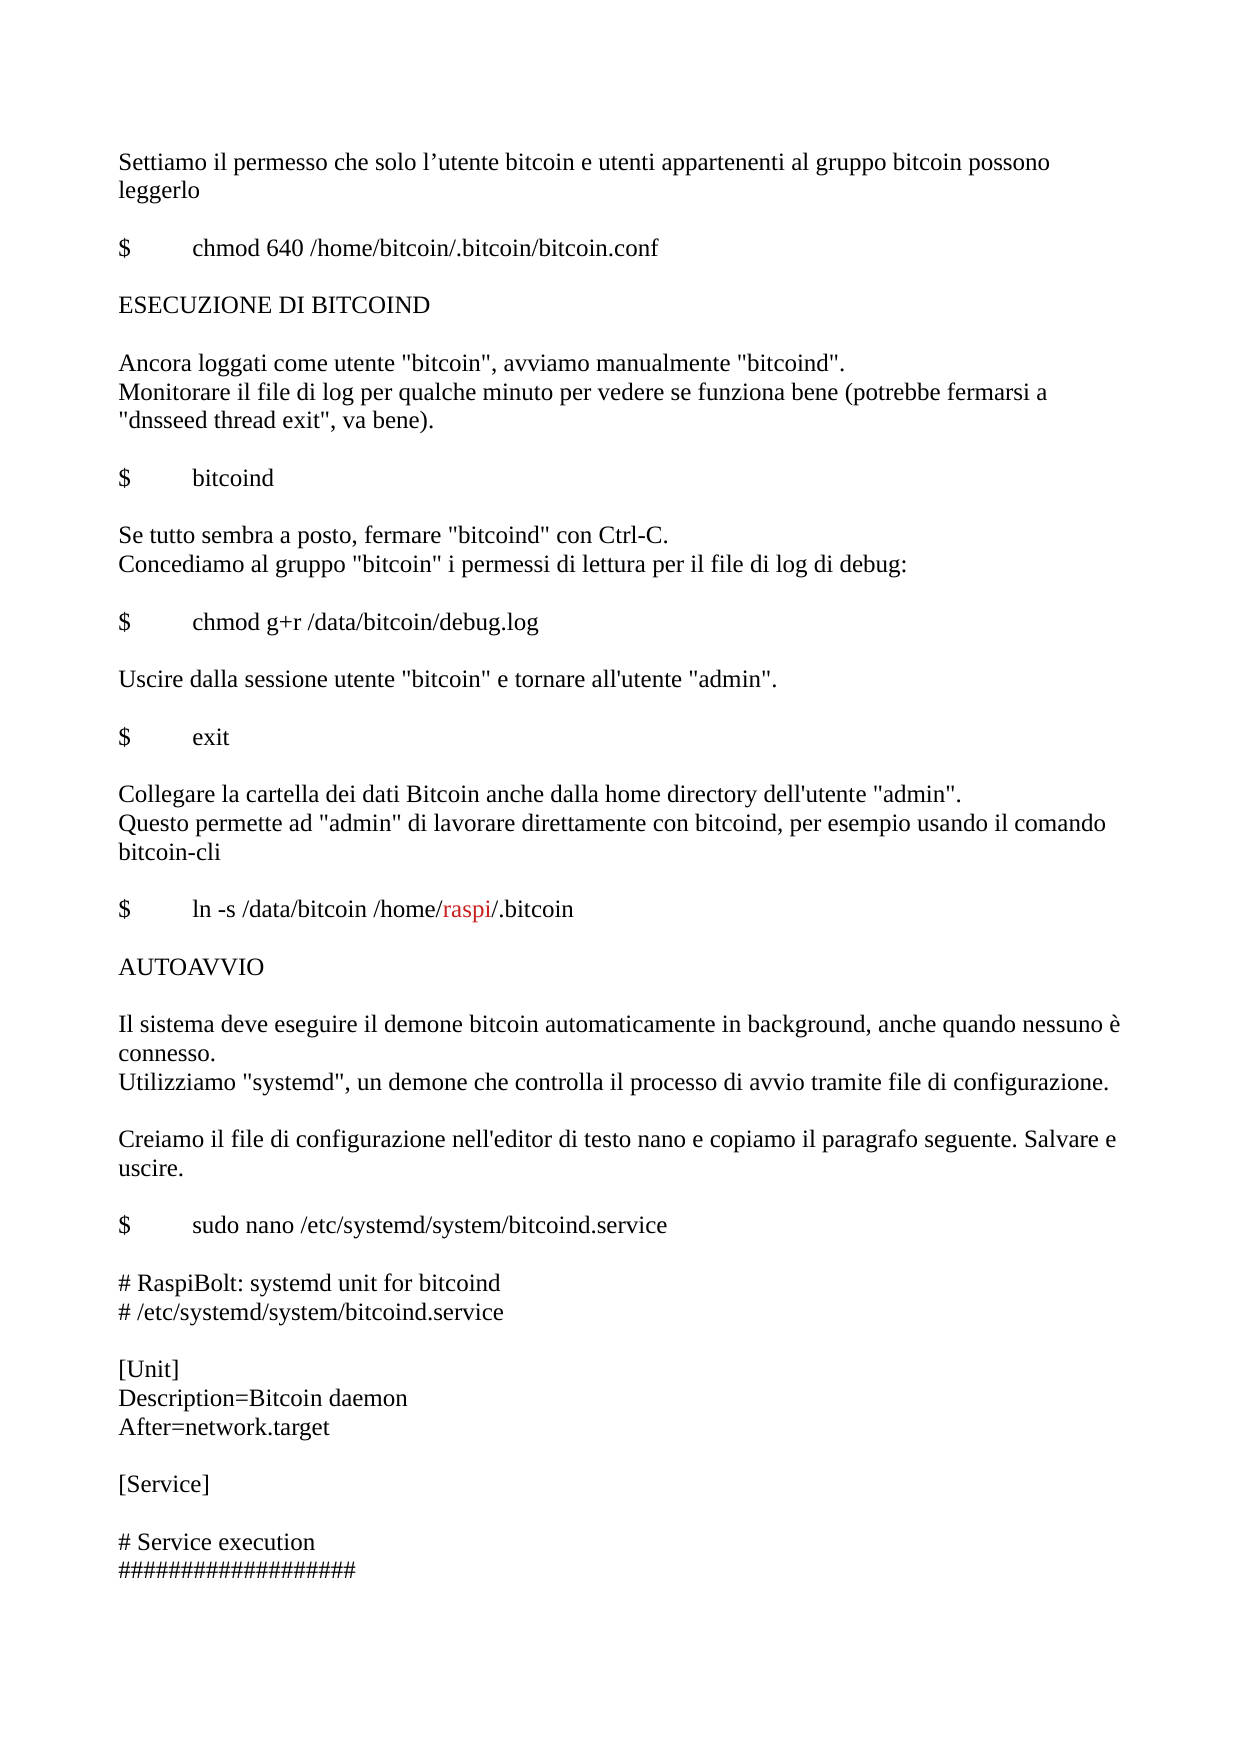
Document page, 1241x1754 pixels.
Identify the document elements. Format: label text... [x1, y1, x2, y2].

text $ ln -s /data/bitcoin /home/raspi/.bitcoin [118, 894, 1122, 923]
text $ exit [118, 722, 1122, 751]
text $ bitcoind [118, 463, 1122, 492]
text $ chmod g+r /data/bitcoin/debug.log [118, 607, 1122, 636]
text Settiamo il permesso che solo l’utente bitcoin e utenti appartenenti al gruppo bitcoin possono leggerlo [118, 147, 1122, 204]
text ################### [118, 1556, 1122, 1584]
text ESECUZIONE DI BITCOIND [118, 291, 1122, 319]
text Collegare la cartella dei dati Bitcoin anche dalla home directory dell'utente "admin". [118, 779, 1122, 808]
text # RaspiBolt: systemd unit for bitcoind [118, 1268, 1122, 1297]
text Questo permette ad "admin" di lavorare direttamente con bitcoind, per esempio usando il comando bitcoin-cli [118, 808, 1122, 866]
text Uscire dalla sessione utente "bitcoin" e tornare all'utente "admin". [118, 664, 1122, 693]
text Se tutto sembra a posto, fermare "bitcoind" con Ctrl-C. [118, 521, 1122, 549]
text $ sudo nano /etc/systemd/system/bitcoind.service [118, 1211, 1122, 1239]
text AUTOAVVIO [118, 952, 1122, 981]
text Ancora loggati come utente "bitcoin", avviamo manualmente "bitcoind". [118, 348, 1122, 377]
text [Unit] [118, 1354, 1122, 1383]
text Monitorare il file di log per qualche minuto per vedere se funziona bene (potrebbe fermarsi a "dnsseed thread exit", va bene). [118, 377, 1122, 434]
text $ chmod 640 /home/bitcoin/.bitcoin/bitcoin.conf [118, 233, 1122, 262]
text [Service] [118, 1469, 1122, 1498]
text # /etc/systemd/system/bitcoind.service [118, 1297, 1122, 1326]
text Concediamo al gruppo "bitcoin" i permessi di lettura per il file di log di debug: [118, 549, 1122, 578]
text Creiamo il file di configurazione nell'editor di testo nano e copiamo il paragrafo seguente. Salvare e uscire. [118, 1124, 1122, 1182]
text Utilizziamo "systemd", un demone che controlla il processo di avvio tramite file di configurazione. [118, 1067, 1122, 1096]
text Il sistema deve eseguire il demone bitcoin automaticamente in background, anche quando nessuno è connesso. [118, 1009, 1122, 1067]
text Description=Bitcoin daemon [118, 1383, 1122, 1412]
text # Service execution [118, 1527, 1122, 1556]
text After=network.target [118, 1412, 1122, 1441]
